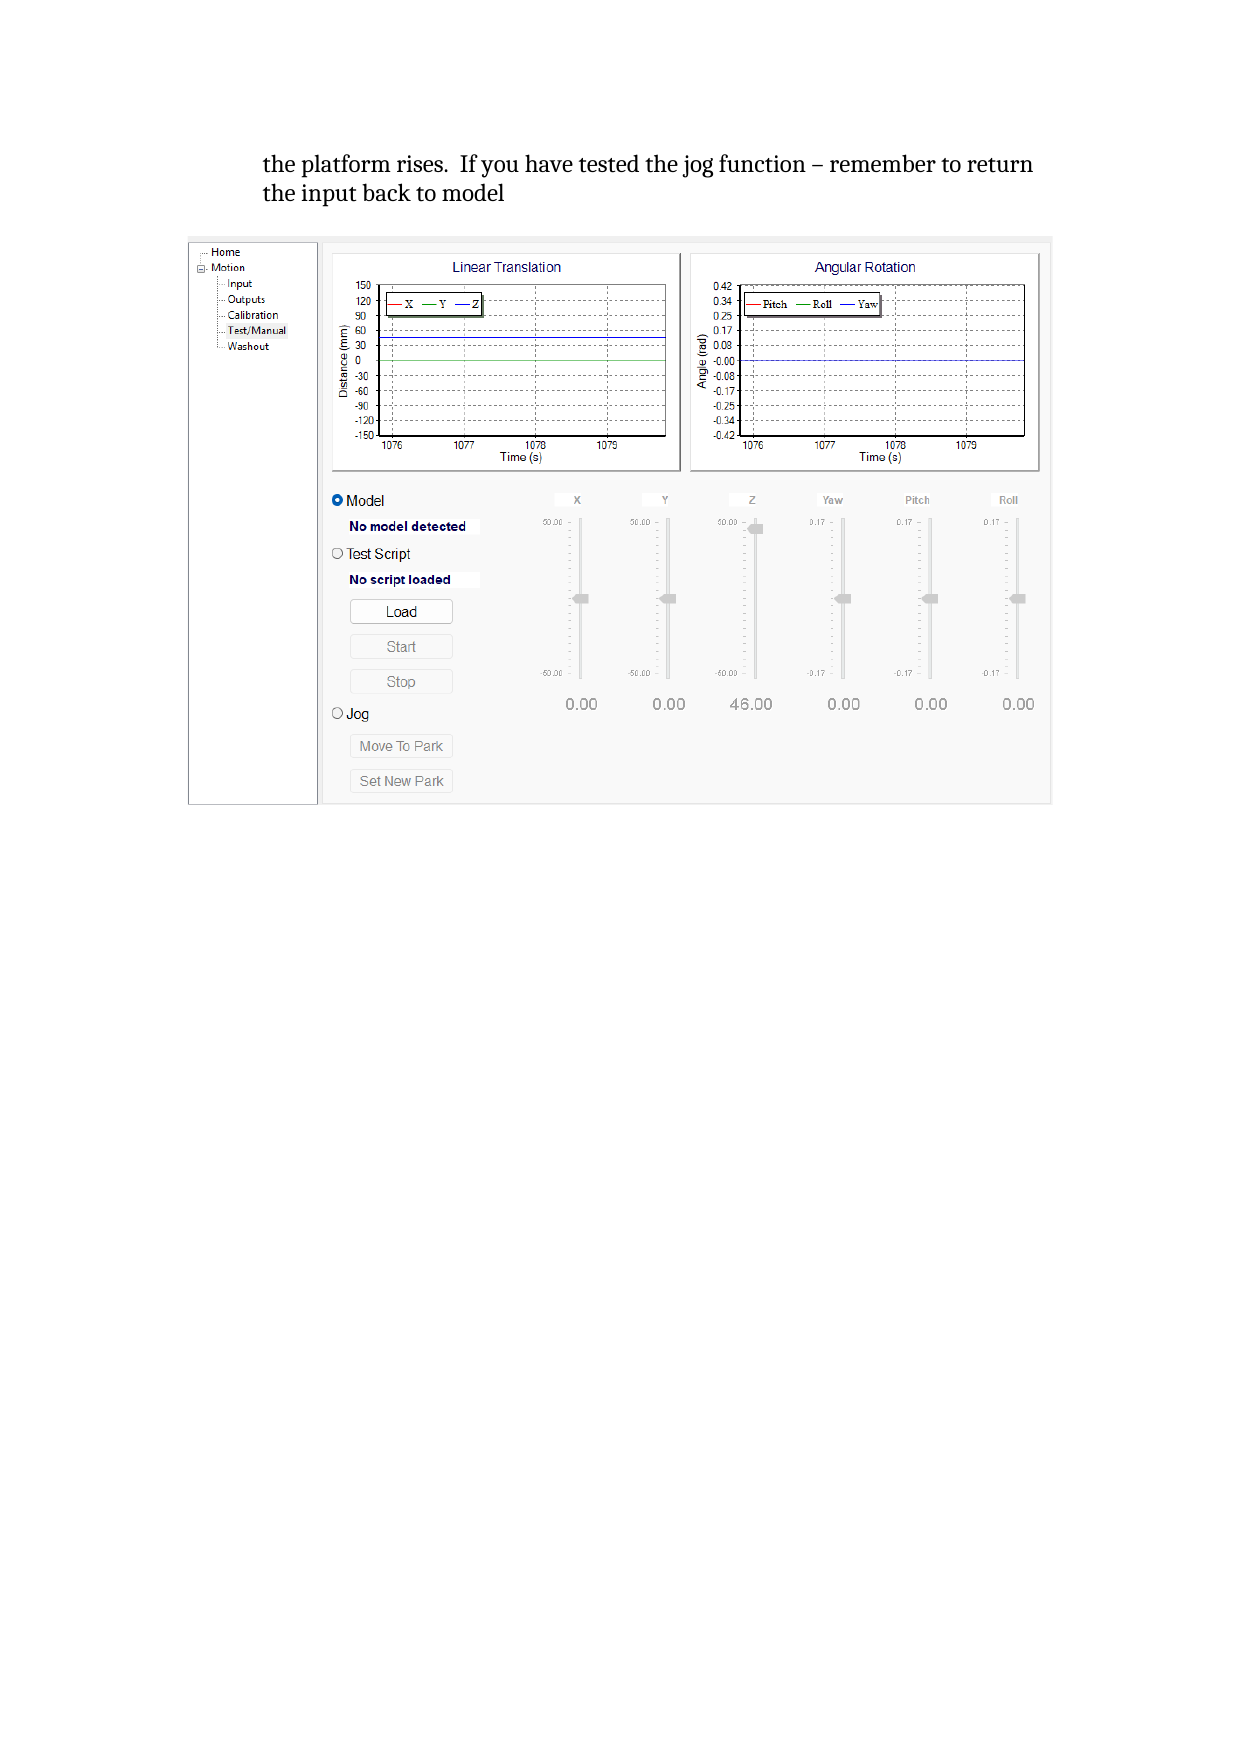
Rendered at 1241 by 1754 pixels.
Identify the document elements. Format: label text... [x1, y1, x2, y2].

picture [187, 236, 1053, 805]
list the platform rises. If you have tested the jog function – remember to return the input back to model [225, 150, 1053, 207]
